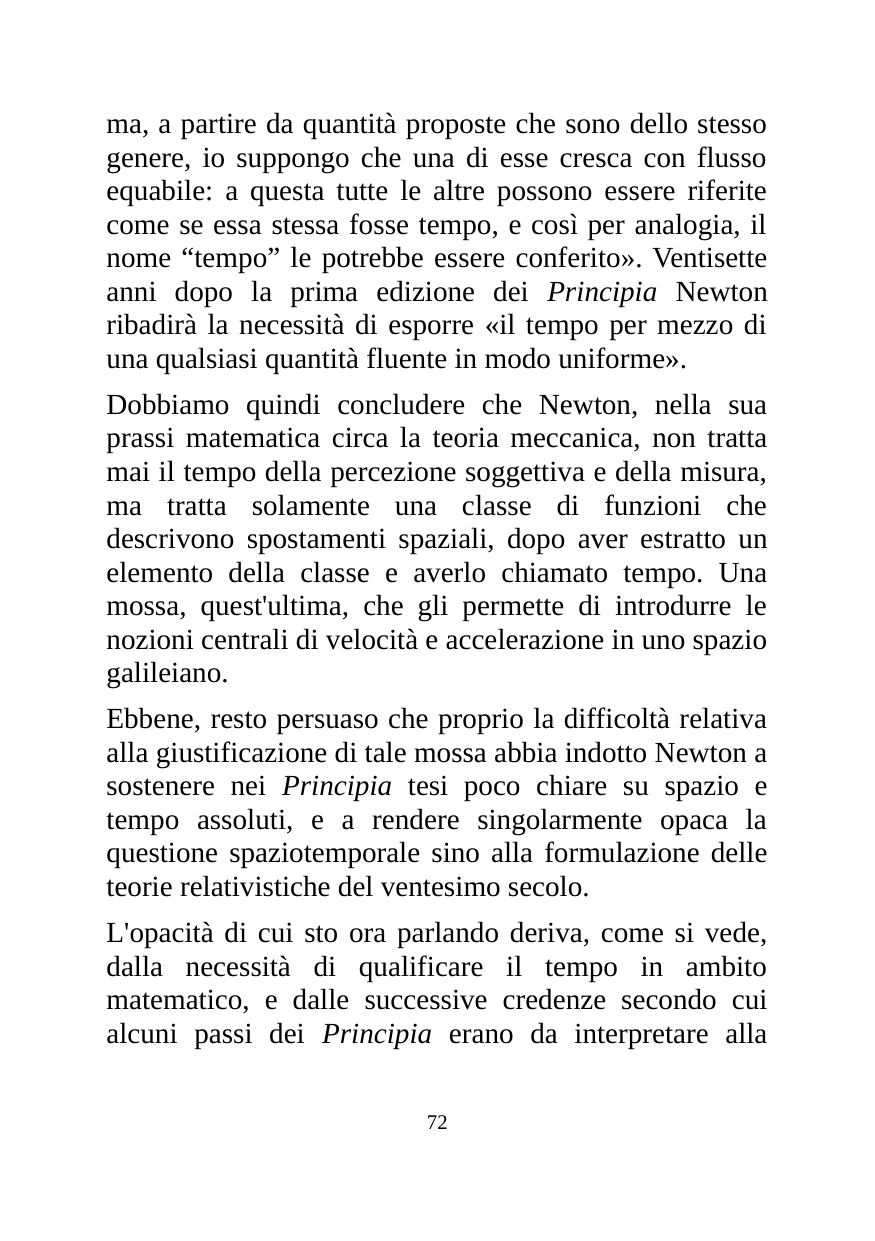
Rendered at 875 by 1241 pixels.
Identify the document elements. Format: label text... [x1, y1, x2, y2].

text ma, a partire da quantità proposte che sono dello stesso genere, io suppongo che una di esse cresca con flusso equabile: a questa tutte le altre possono essere riferite come se essa stessa fosse tempo, e così per analogia, il nome “tempo” le potrebbe essere conferito». Ventisette anni dopo la prima edizione dei Principia Newton ribadirà la necessità di esporre «il tempo per mezzo di una qualsiasi quantità fluente in modo uniforme». [106, 106, 768, 374]
text Dobbiamo quindi concludere che Newton, nella sua prassi matematica circa la teoria meccanica, non tratta mai il tempo della percezione soggettiva e della misura, ma tratta solamente una classe di funzioni che descrivono spostamenti spaziali, dopo aver estratto un elemento della classe e averlo chiamato tempo. Una mossa, quest'ultima, che gli permette di introdurre le nozioni centrali di velocità e accelerazione in uno spazio galileiano. [106, 387, 768, 689]
text Ebbene, resto persuaso che proprio la difficoltà relativa alla giustificazione di tale mossa abbia indotto Newton a sostenere nei Principia tesi poco chiare su spazio e tempo assoluti, e a rendere singolarmente opaca la questione spaziotemporale sino alla formulazione delle teorie relativistiche del ventesimo secolo. [106, 701, 768, 903]
text L'opacità di cui sto ora parlando deriva, come si vede, dalla necessità di qualificare il tempo in ambito matematico, e dalle successive credenze secondo cui alcuni passi dei Principia erano da interpretare alla [106, 915, 768, 1049]
